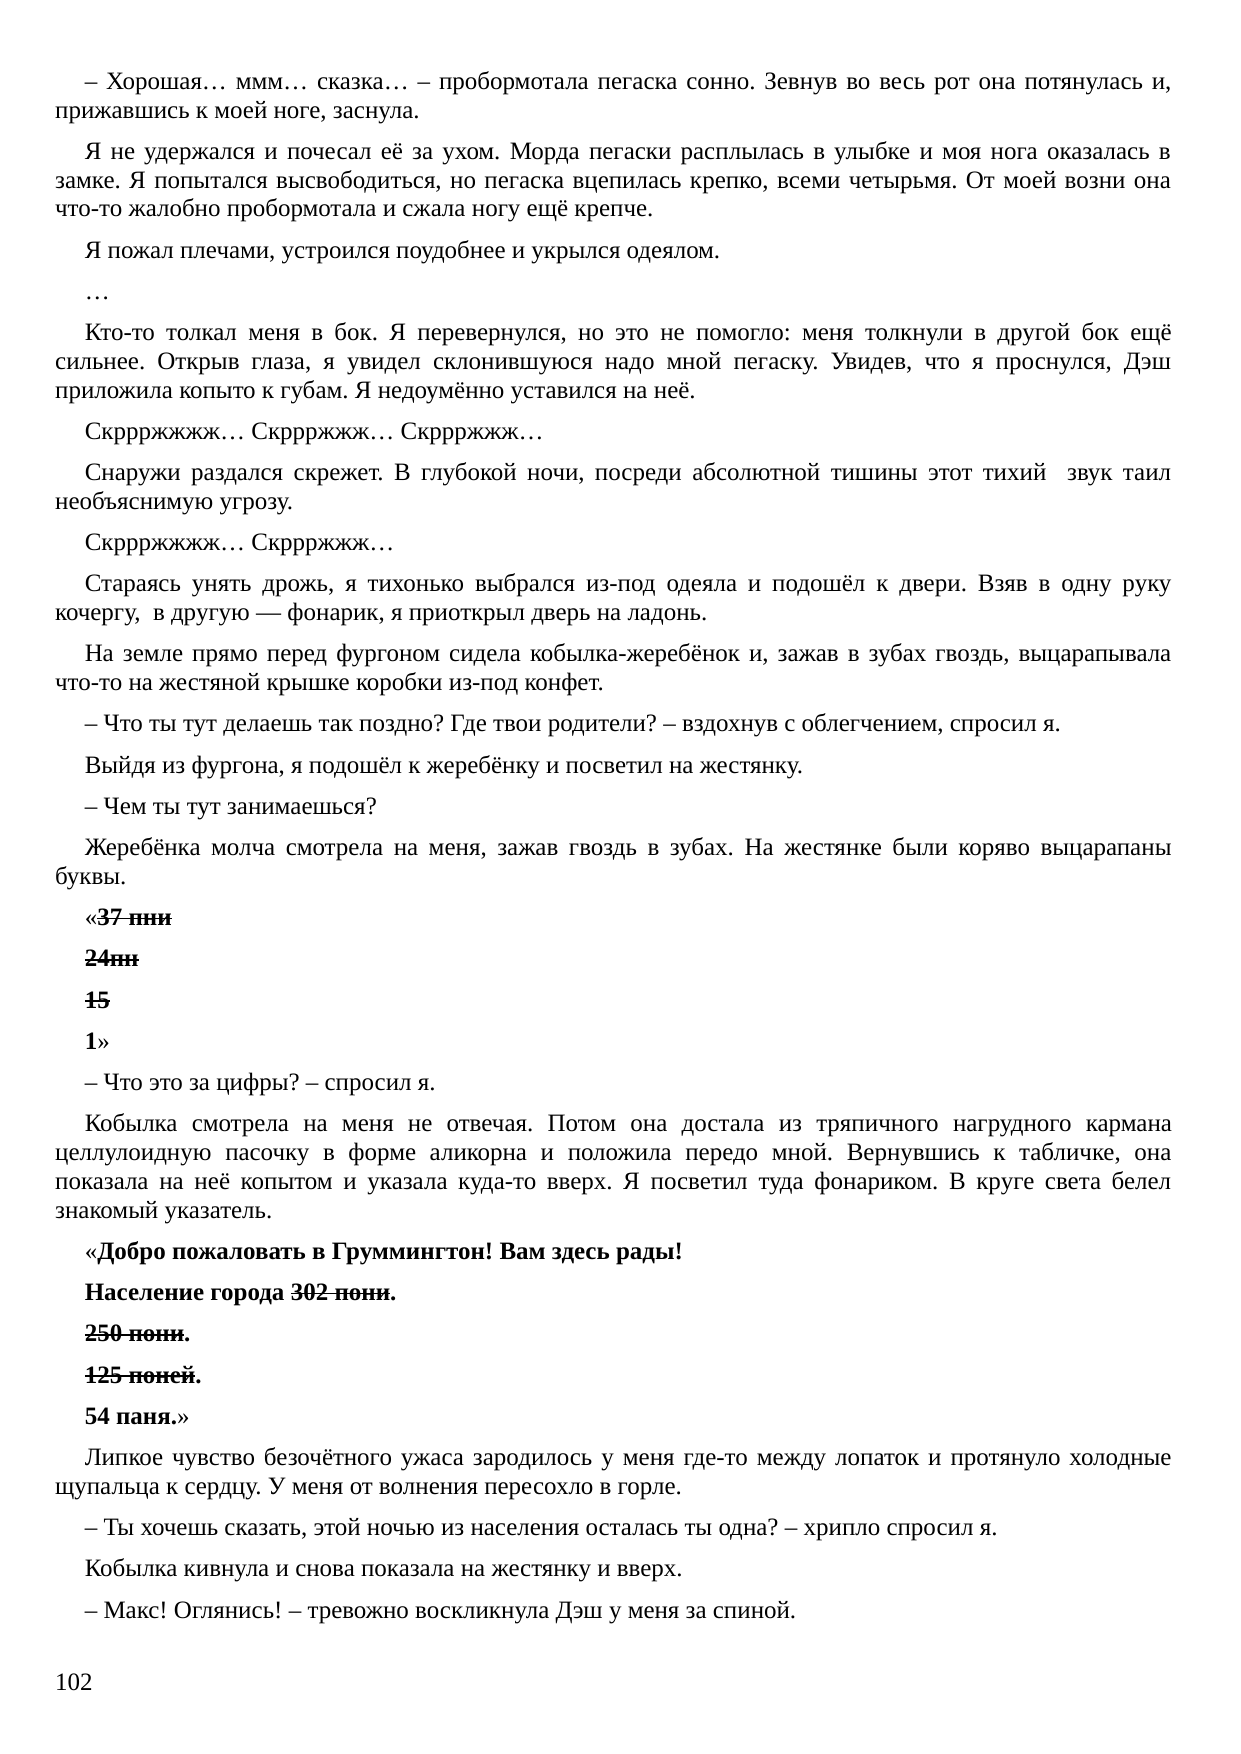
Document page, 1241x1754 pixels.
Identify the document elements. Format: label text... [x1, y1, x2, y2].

text 54 паня.» [55, 1401, 1173, 1430]
text – Что ты тут делаешь так поздно? Где твои родители? – вздохнув с облегчением, спросил я. [55, 708, 1173, 737]
text 125 поней. [55, 1360, 1173, 1388]
text 1» [55, 1026, 1173, 1055]
text 15 [55, 985, 1173, 1013]
text Я не удержался и почесал её за ухом. Морда пегаски расплылась в улыбке и моя нога оказалась в замке. Я попытался высвободиться, но пегаска вцепилась крепко, всеми четырьмя. От моей возни она что-то жалобно пробормотала и сжала ногу ещё крепче. [55, 136, 1173, 222]
text Я пожал плечами, устроился поудобнее и укрылся одеялом. [55, 235, 1173, 263]
text Снаружи раздался скрежет. В глубокой ночи, посреди абсолютной тишины этот тихий звук таил необъяснимую угрозу. [55, 457, 1173, 515]
text – Что это за цифры? – спросил я. [55, 1067, 1173, 1096]
text – Макс! Оглянись! – тревожно воскликнула Дэш у меня за спиной. [55, 1595, 1173, 1623]
text Выйдя из фургона, я подошёл к жеребёнку и посветил на жестянку. [55, 750, 1173, 778]
text – Чем ты тут занимаешься? [55, 791, 1173, 820]
text На земле прямо перед фургоном сидела кобылка-жеребёнок и, зажав в зубах гвоздь, выцарапывала что-то на жестяной крышке коробки из-под конфет. [55, 638, 1173, 696]
text «Добро пожаловать в Груммингтон! Вам здесь рады! [55, 1236, 1173, 1265]
text – Ты хочешь сказать, этой ночью из населения осталась ты одна? – хрипло спросил я. [55, 1512, 1173, 1541]
text Скррржжжж… Скррржжж… [55, 527, 1173, 556]
text 250 пони. [55, 1318, 1173, 1347]
text Стараясь унять дрожь, я тихонько выбрался из-под одеяла и подошёл к двери. Взяв в одну руку кочергу, в другую — фонарик, я приоткрыл дверь на ладонь. [55, 568, 1173, 626]
text … [55, 276, 1173, 305]
text Кобылка смотрела на меня не отвечая. Потом она достала из тряпичного нагрудного кармана целлулоидную пасочку в форме аликорна и положила передо мной. Вернувшись к табличке, она показала на неё копытом и указала куда-то вверх. Я посветил туда фонариком. В круге света белел знакомый указатель. [55, 1108, 1173, 1223]
text 24пн [55, 943, 1173, 972]
text Кобылка кивнула и снова показала на жестянку и вверх. [55, 1553, 1173, 1582]
text Население города 302 пони. [55, 1277, 1173, 1306]
text – Хорошая… ммм… сказка… – пробормотала пегаска сонно. Зевнув во весь рот она потянулась и, прижавшись к моей ноге, заснула. [55, 66, 1173, 123]
text Жеребёнка молча смотрела на меня, зажав гвоздь в зубах. На жестянке были коряво выцарапаны буквы. [55, 832, 1173, 890]
text «37 пни [55, 902, 1173, 931]
text Кто-то толкал меня в бок. Я перевернулся, но это не помогло: меня толкнули в другой бок ещё сильнее. Открыв глаза, я увидел склонившуюся надо мной пегаску. Увидев, что я проснулся, Дэш приложила копыто к губам. Я недоумённо уставился на неё. [55, 317, 1173, 403]
text Липкое чувство безочётного ужаса зародилось у меня где-то между лопаток и протянуло холодные щупальца к сердцу. У меня от волнения пересохло в горле. [55, 1442, 1173, 1500]
text Скррржжжж… Скррржжж… Скррржжж… [55, 416, 1173, 445]
